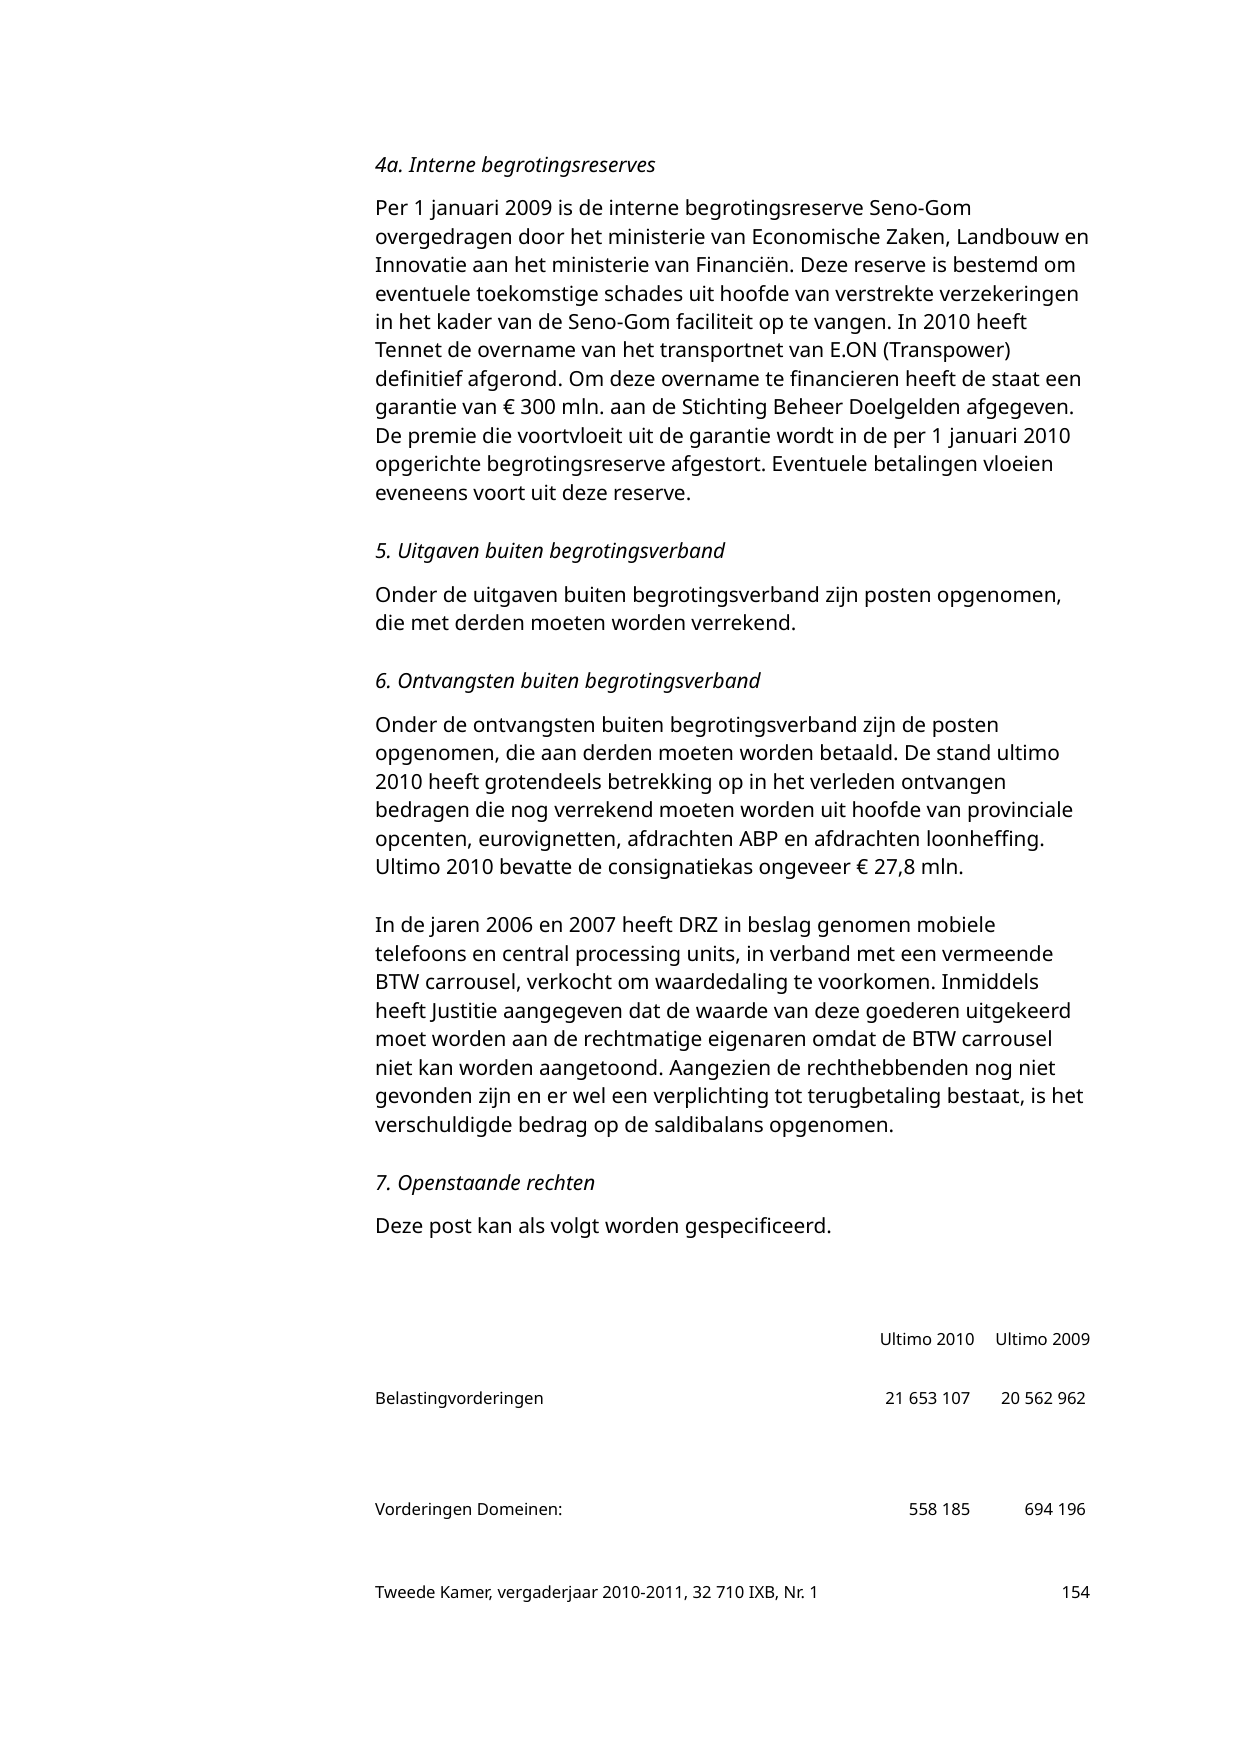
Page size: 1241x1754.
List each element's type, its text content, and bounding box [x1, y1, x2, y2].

table_cell 21 653 107 [859, 1386, 974, 1439]
text Onder de ontvangsten buiten begrotingsverband zijn de posten opgenomen, die aan derden moeten worden betaald. De stand ultimo 2010 heeft grotendeels betrekking op in het verleden ontvangen bedragen die nog verrekend moeten worden uit hoofde van provinciale opcenten, eurovignetten, afdrachten ABP en afdrachten loonheffing. Ultimo 2010 bevatte de consignatiekas ongeveer € 27,8 mln. [375, 710, 1090, 881]
table_cell 558 185 [859, 1498, 974, 1520]
table_cell [375, 1439, 859, 1497]
table_cell 694 196 [975, 1498, 1090, 1520]
table_header [375, 1328, 859, 1386]
text Per 1 januari 2009 is de interne begrotingsreserve Seno-Gom overgedragen door het ministerie van Economische Zaken, Landbouw en Innovatie aan het ministerie van Financiën. Deze reserve is bestemd om eventuele toekomstige schades uit hoofde van verstrekte verzekeringen in het kader van de Seno-Gom faciliteit op te vangen. In 2010 heeft Tennet de overname van het transportnet van E.ON (Transpower) definitief afgerond. Om deze overname te financieren heeft de staat een garantie van € 300 mln. aan de Stichting Beheer Doelgelden afgegeven. De premie die voortvloeit uit de garantie wordt in de per 1 januari 2010 opgerichte begrotingsreserve afgestort. Eventuele betalingen vloeien eveneens voort uit deze reserve. [375, 193, 1090, 506]
text Onder de uitgaven buiten begrotingsverband zijn posten opgenomen, die met derden moeten worden verrekend. [375, 580, 1090, 637]
table_cell Vorderingen Domeinen: [375, 1498, 859, 1520]
text 7. Openstaande rechten [375, 1168, 1090, 1197]
table_cell Belastingvorderingen [375, 1386, 859, 1439]
text Deze post kan als volgt worden gespecificeerd. [375, 1212, 1090, 1240]
table_cell [975, 1439, 1090, 1497]
table_cell [859, 1439, 974, 1497]
text In de jaren 2006 en 2007 heeft DRZ in beslag genomen mobiele telefoons en central processing units, in verband met een vermeende BTW carrousel, verkocht om waardedaling te voorkomen. Inmiddels heeft Justitie aangegeven dat de waarde van deze goederen uitgekeerd moet worden aan de rechtmatige eigenaren omdat de BTW carrousel niet kan worden aangetoond. Aangezien de rechthebbenden nog niet gevonden zijn en er wel een verplichting tot terugbetaling bestaat, is het verschuldigde bedrag op de saldibalans opgenomen. [375, 911, 1090, 1138]
text 5. Uitgaven buiten begrotingsverband [375, 536, 1090, 565]
table_header Ultimo 2010 [859, 1328, 974, 1386]
text 4a. Interne begrotingsreserves [375, 150, 1090, 178]
table_cell 20 562 962 [975, 1386, 1090, 1439]
text 6. Ontvangsten buiten begrotingsverband [375, 667, 1090, 695]
table_header Ultimo 2009 [975, 1328, 1090, 1386]
